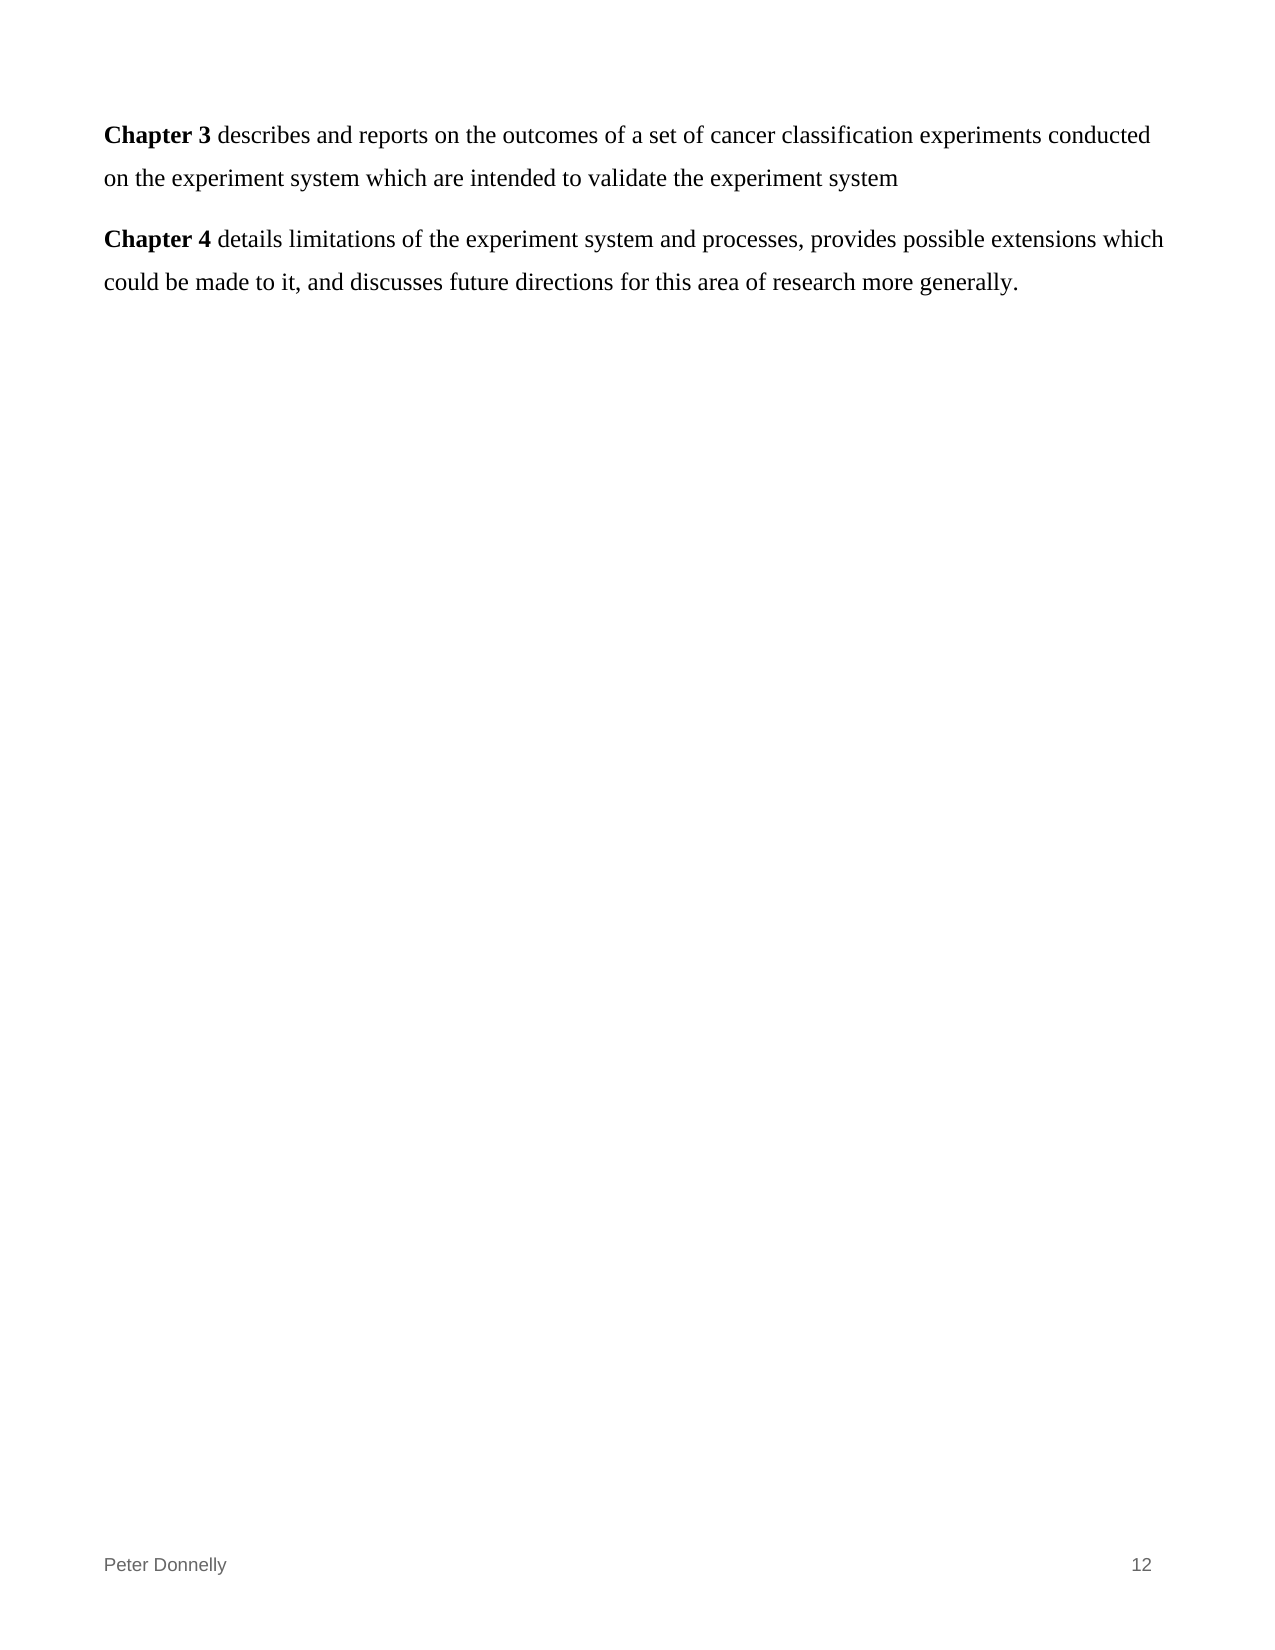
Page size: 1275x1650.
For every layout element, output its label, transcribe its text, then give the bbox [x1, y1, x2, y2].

text Chapter 4 details limitations of the experiment system and processes, provides possible extensions which could be made to it, and discusses future directions for this area of research more generally. [103, 224, 1181, 296]
text Chapter 3 describes and reports on the outcomes of a set of cancer classification experiments conducted on the experiment system which are intended to validate the experiment system [103, 120, 1181, 192]
